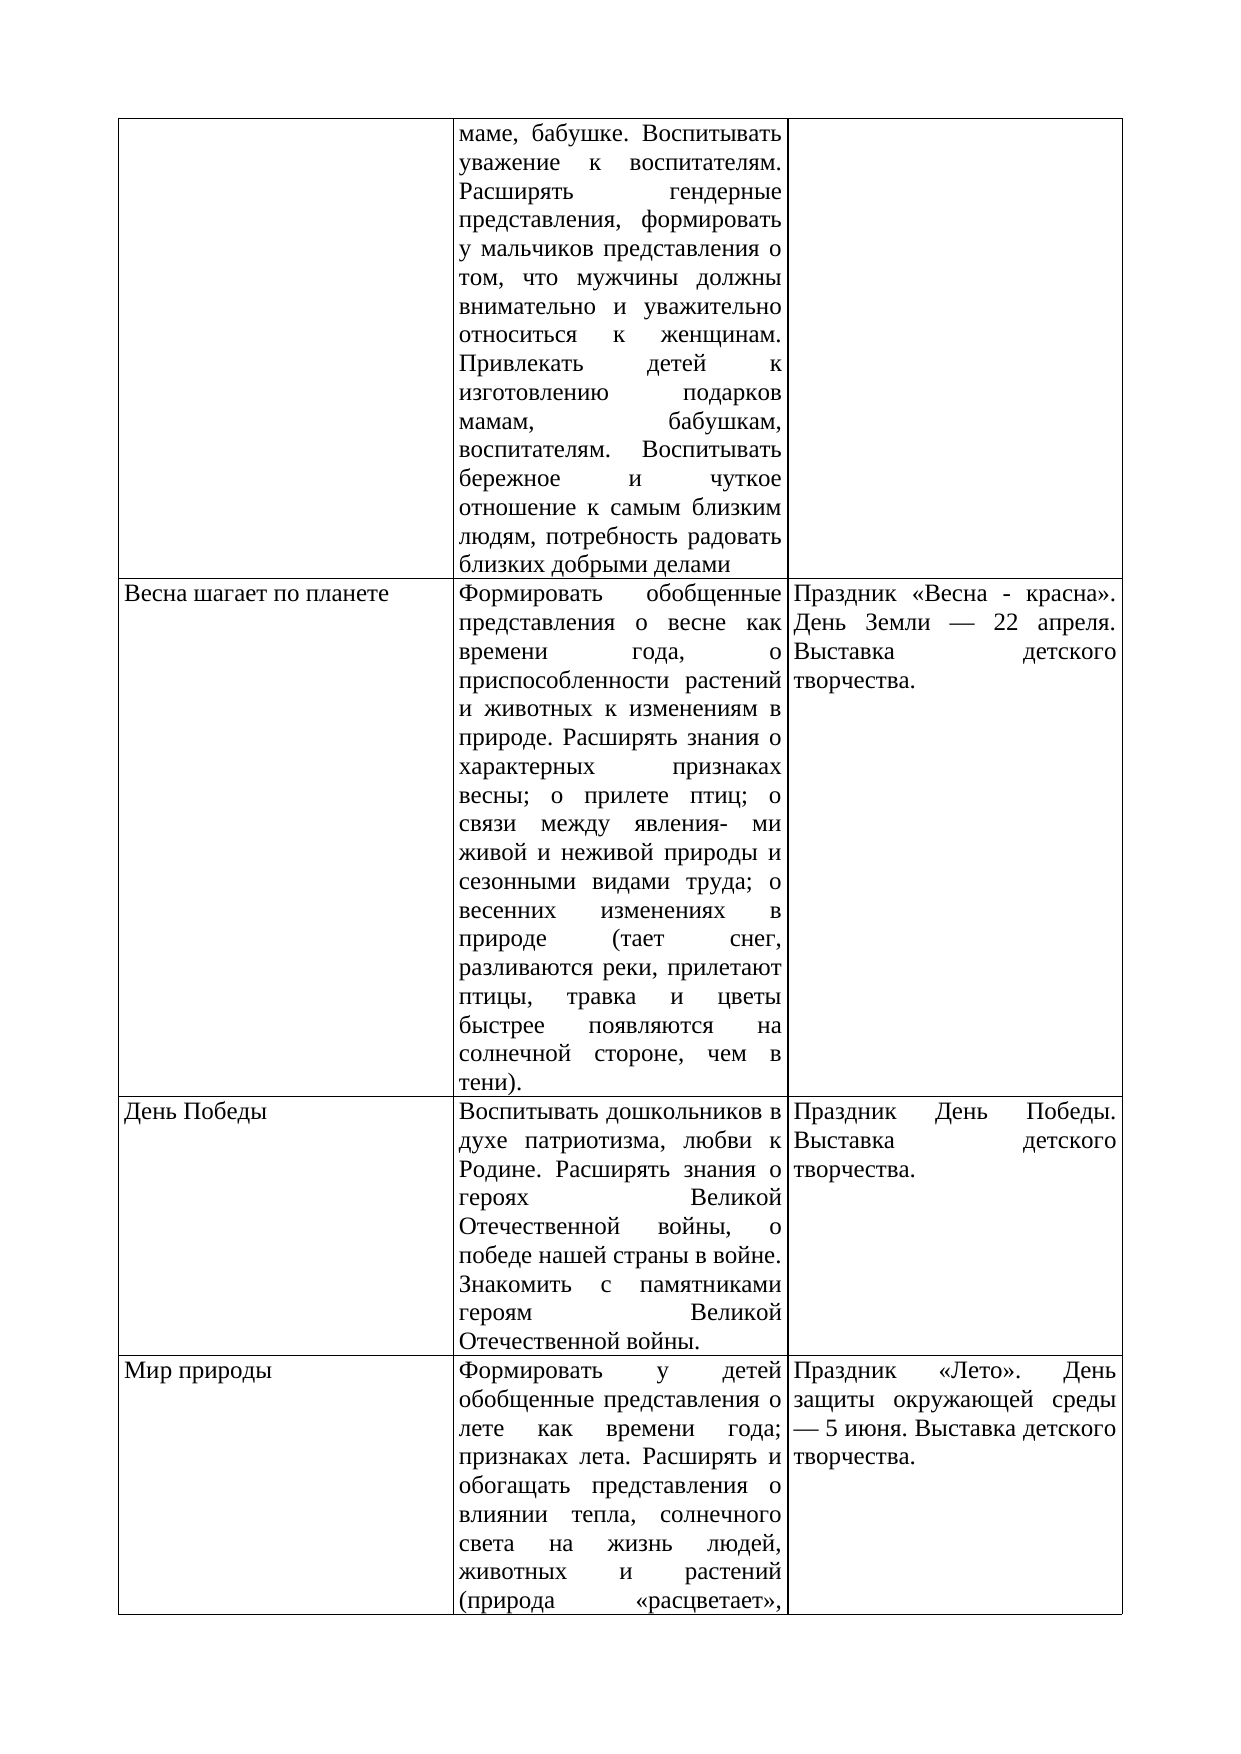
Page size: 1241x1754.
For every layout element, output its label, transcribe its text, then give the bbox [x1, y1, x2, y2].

table_cell Весна шагает по планете [119, 579, 453, 1096]
table_cell Праздник «Весна - красна». День Земли — 22 апреля. Выставка детского творчества. [789, 579, 1122, 1096]
table_cell Формировать обобщенные представления о весне как времени года, о приспособленности растений и животных к изменениям в природе. Расширять знания о характерных признаках весны; о прилете птиц; о связи между явления- ми живой и неживой природы и сезонными видами труда; о весенних изменениях в природе (тает снег, разливаются реки, прилетают птицы, травка и цветы быстрее появляются на солнечной стороне, чем в тени). [454, 579, 787, 1096]
table_cell Праздник «Лето». День защиты окружающей среды — 5 июня. Выставка детского творчества. [789, 1356, 1122, 1614]
table_cell [119, 119, 453, 578]
table_cell День Победы [119, 1097, 453, 1355]
table_cell [789, 119, 1122, 578]
table_cell Праздник День Победы. Выставка детского творчества. [789, 1097, 1122, 1355]
table_cell маме, бабушке. Воспитывать уважение к воспитателям. Расширять гендерные представления, формировать у мальчиков представления о том, что мужчины должны внимательно и уважительно относиться к женщинам. Привлекать детей к изготовлению подарков мамам, бабушкам, воспитателям. Воспитывать бережное и чуткое отношение к самым близким людям, потребность радовать близких добрыми делами [454, 119, 787, 578]
table_cell Воспитывать дошкольников в духе патриотизма, любви к Родине. Расширять знания о героях Великой Отечественной войны, о победе нашей страны в войне. Знакомить с памятниками героям Великой Отечественной войны. [454, 1097, 787, 1355]
table_cell Мир природы [119, 1356, 453, 1614]
table_cell Формировать у детей обобщенные представления о лете как времени года; признаках лета. Расширять и обогащать представления о влиянии тепла, солнечного света на жизнь людей, животных и растений (природа «расцветает», [454, 1356, 787, 1614]
